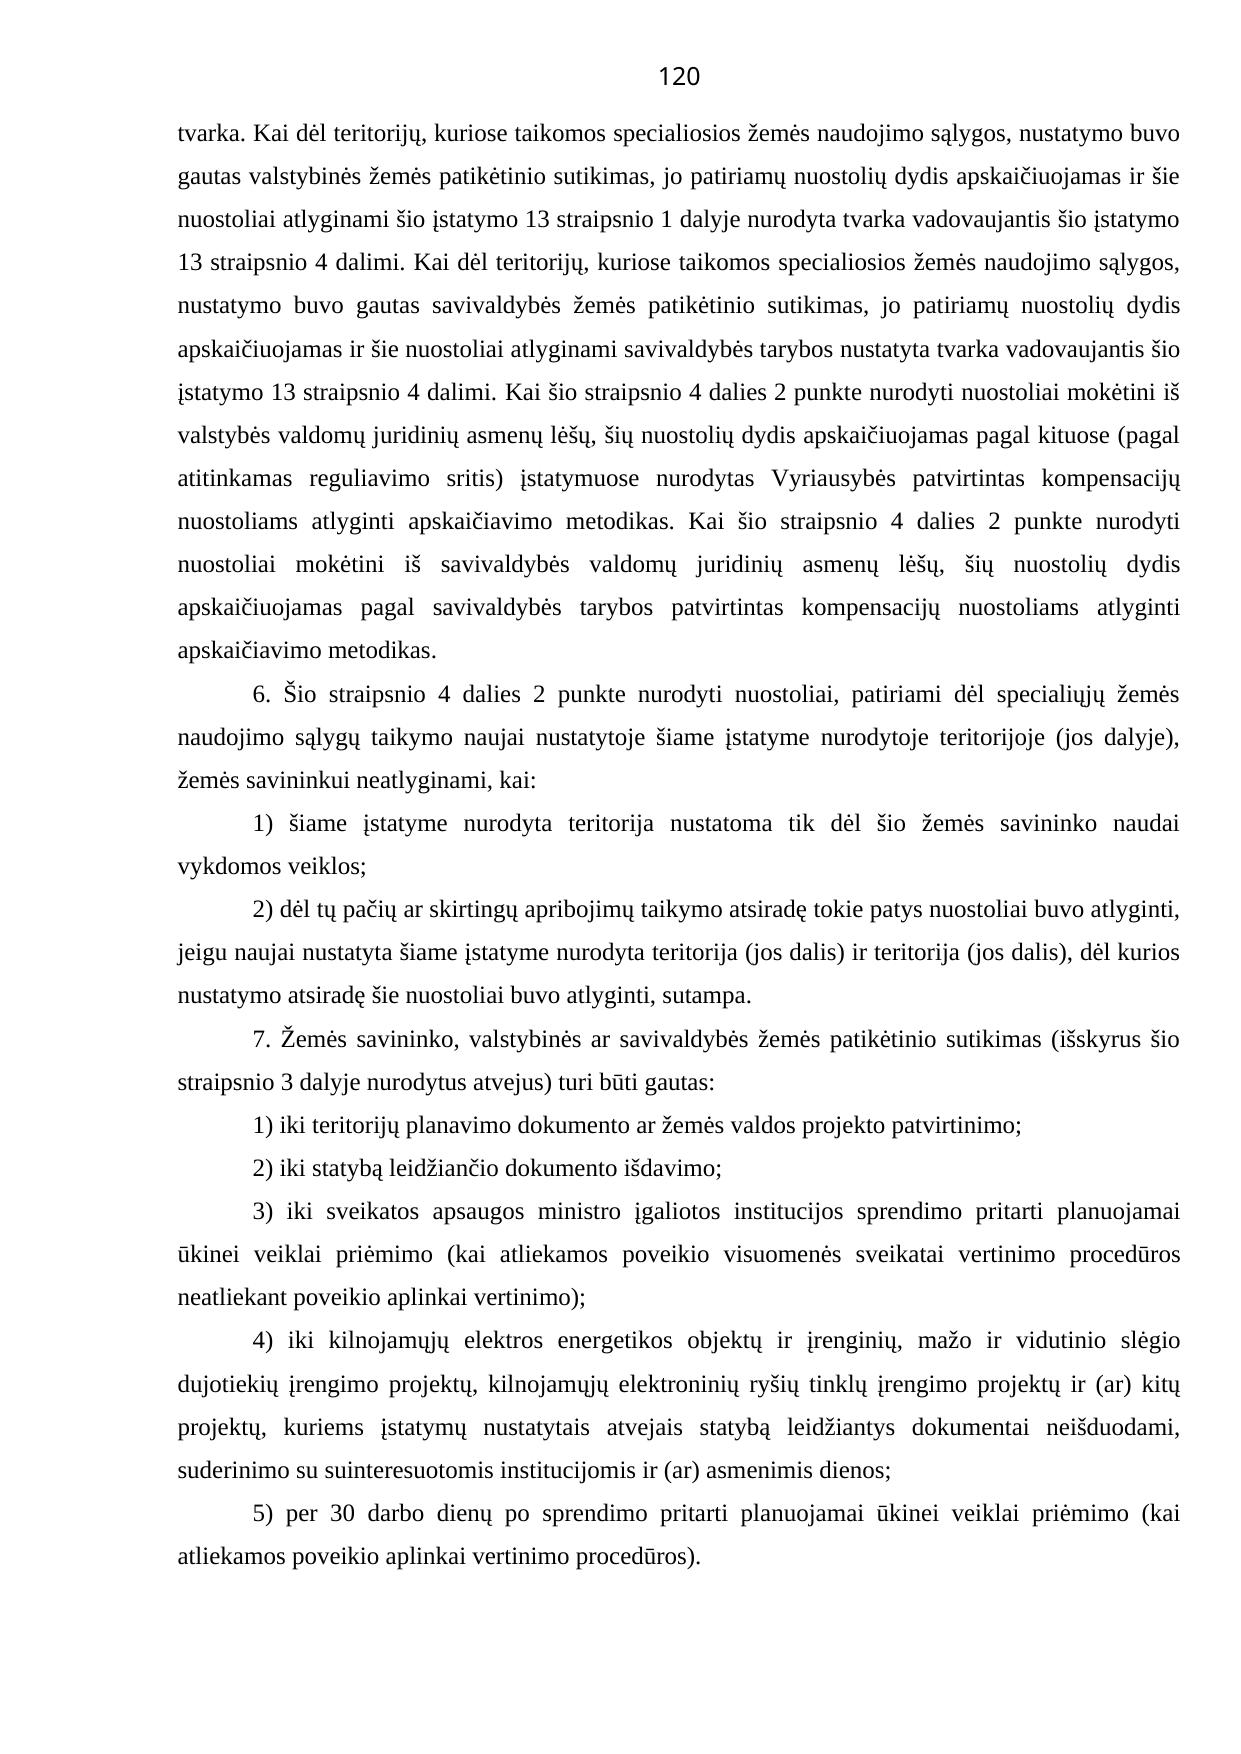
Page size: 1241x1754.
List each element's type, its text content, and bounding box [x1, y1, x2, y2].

text 3) iki sveikatos apsaugos ministro įgaliotos institucijos sprendimo pritarti planuojamai ūkinei veiklai priėmimo (kai atliekamos poveikio visuomenės sveikatai vertinimo procedūros neatliekant poveikio aplinkai vertinimo); [177, 1196, 1181, 1311]
text 7. Žemės savininko, valstybinės ar savivaldybės žemės patikėtinio sutikimas (išskyrus šio straipsnio 3 dalyje nurodytus atvejus) turi būti gautas: [177, 1024, 1181, 1096]
text 2) iki statybą leidžiančio dokumento išdavimo; [177, 1153, 1181, 1182]
text 2) dėl tų pačių ar skirtingų apribojimų taikymo atsiradę tokie patys nuostoliai buvo atlyginti, jeigu naujai nustatyta šiame įstatyme nurodyta teritorija (jos dalis) ir teritorija (jos dalis), dėl kurios nustatymo atsiradę šie nuostoliai buvo atlyginti, sutampa. [177, 894, 1181, 1009]
text 5) per 30 darbo dienų po sprendimo pritarti planuojamai ūkinei veiklai priėmimo (kai atliekamos poveikio aplinkai vertinimo procedūros). [177, 1498, 1181, 1570]
text 1) iki teritorijų planavimo dokumento ar žemės valdos projekto patvirtinimo; [177, 1110, 1181, 1139]
text tvarka. Kai dėl teritorijų, kuriose taikomos specialiosios žemės naudojimo sąlygos, nustatymo buvo gautas valstybinės žemės patikėtinio sutikimas, jo patiriamų nuostolių dydis apskaičiuojamas ir šie nuostoliai atlyginami šio įstatymo 13 straipsnio 1 dalyje nurodyta tvarka vadovaujantis šio įstatymo 13 straipsnio 4 dalimi. Kai dėl teritorijų, kuriose taikomos specialiosios žemės naudojimo sąlygos, nustatymo buvo gautas savivaldybės žemės patikėtinio sutikimas, jo patiriamų nuostolių dydis apskaičiuojamas ir šie nuostoliai atlyginami savivaldybės tarybos nustatyta tvarka vadovaujantis šio įstatymo 13 straipsnio 4 dalimi. Kai šio straipsnio 4 dalies 2 punkte nurodyti nuostoliai mokėtini iš valstybės valdomų juridinių asmenų lėšų, šių nuostolių dydis apskaičiuojamas pagal kituose (pagal atitinkamas reguliavimo sritis) įstatymuose nurodytas Vyriausybės patvirtintas kompensacijų nuostoliams atlyginti apskaičiavimo metodikas. Kai šio straipsnio 4 dalies 2 punkte nurodyti nuostoliai mokėtini iš savivaldybės valdomų juridinių asmenų lėšų, šių nuostolių dydis apskaičiuojamas pagal savivaldybės tarybos patvirtintas kompensacijų nuostoliams atlyginti apskaičiavimo metodikas. [177, 118, 1181, 664]
text 6. Šio straipsnio 4 dalies 2 punkte nurodyti nuostoliai, patiriami dėl specialiųjų žemės naudojimo sąlygų taikymo naujai nustatytoje šiame įstatyme nurodytoje teritorijoje (jos dalyje), žemės savininkui neatlyginami, kai: [177, 679, 1181, 794]
text 4) iki kilnojamųjų elektros energetikos objektų ir įrenginių, mažo ir vidutinio slėgio dujotiekių įrengimo projektų, kilnojamųjų elektroninių ryšių tinklų įrengimo projektų ir (ar) kitų projektų, kuriems įstatymų nustatytais atvejais statybą leidžiantys dokumentai neišduodami, suderinimo su suinteresuotomis institucijomis ir (ar) asmenimis dienos; [177, 1326, 1181, 1484]
text 1) šiame įstatyme nurodyta teritorija nustatoma tik dėl šio žemės savininko naudai vykdomos veiklos; [177, 808, 1181, 880]
